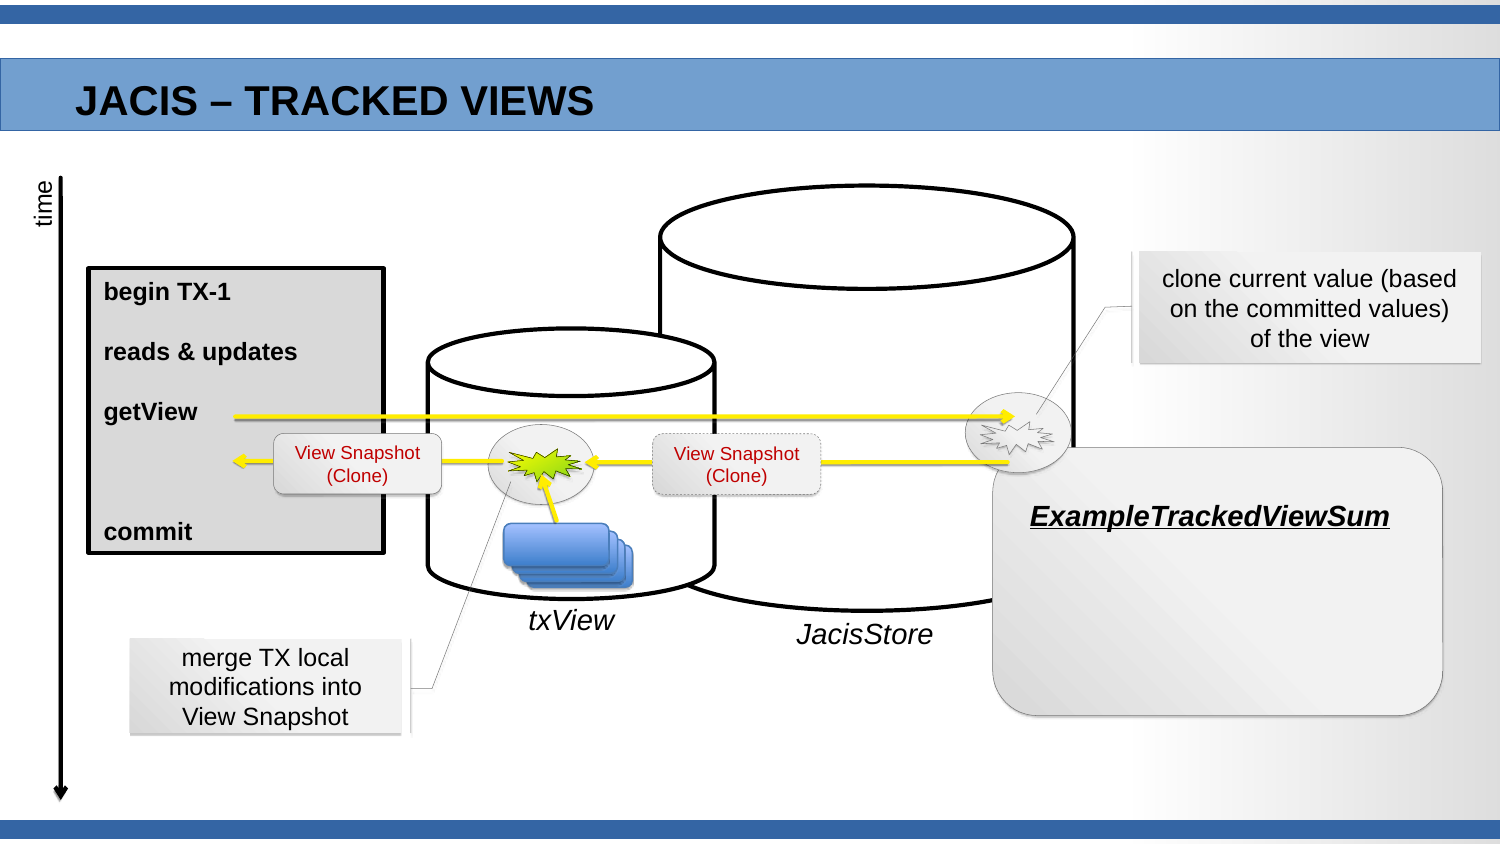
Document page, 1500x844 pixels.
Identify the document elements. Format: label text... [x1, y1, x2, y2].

text_box [427, 241, 1443, 716]
title JACIS – tracked views [63, 52, 1199, 151]
text_box merge TX local modifications into View Snapshot [130, 639, 402, 733]
title JACIS – Object type specification [660, 185, 1074, 289]
text_box ExampleTrackedViewSum [1015, 489, 1483, 540]
text_box View Snapshot (Clone) [652, 433, 821, 495]
text_box View Snapshot (Clone) [273, 433, 442, 494]
text_box time [19, 150, 65, 243]
text_box clone current value (based on the committed values) of the view [1139, 252, 1481, 363]
text_box begin TX-1 reads & updates getView commit [88, 268, 384, 553]
text_box JacisStore [752, 607, 978, 658]
text_box txView [458, 594, 684, 645]
title JACIS – Object type specification [427, 328, 715, 397]
